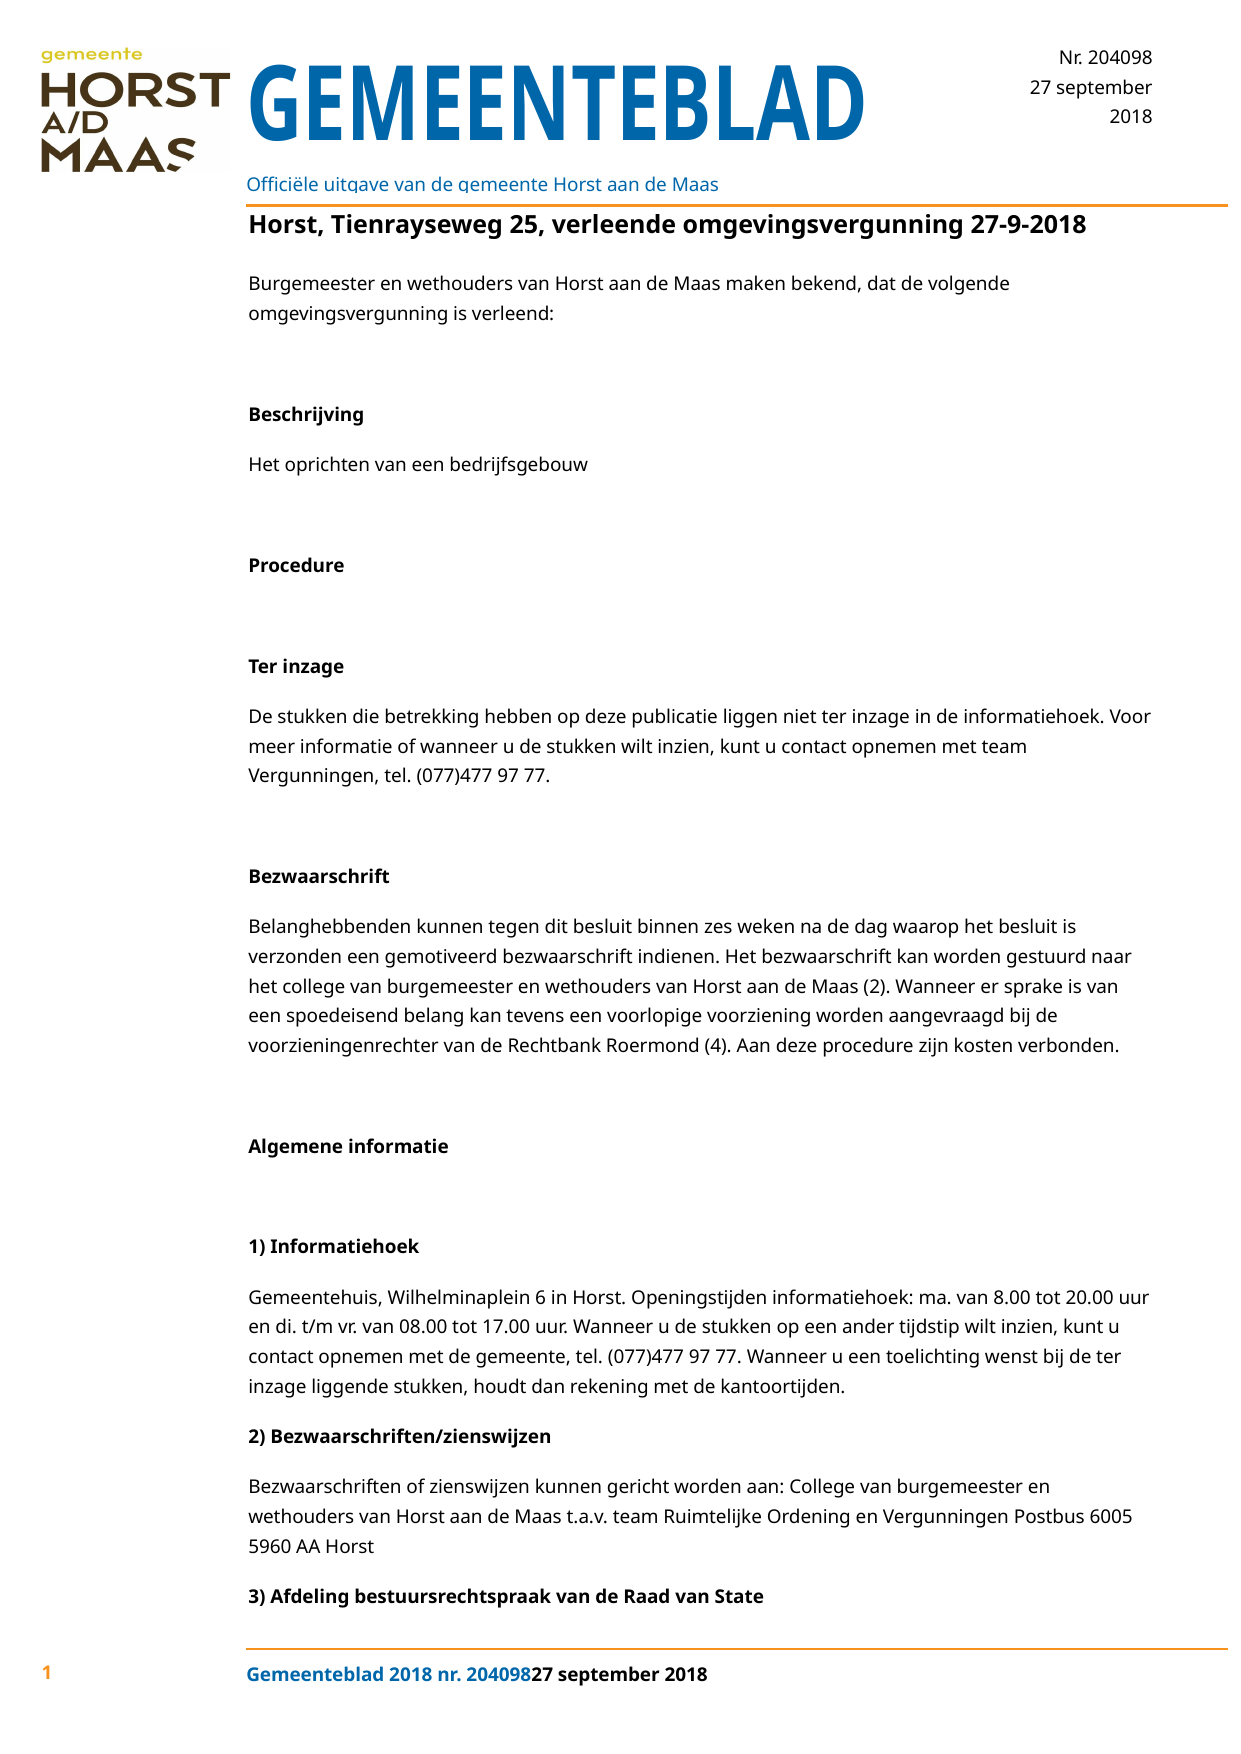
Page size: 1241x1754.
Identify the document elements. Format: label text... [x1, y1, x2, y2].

text Horst, Tienrayseweg 25, verleende omgevingsvergunning 27-9-2018 [248, 207, 1152, 241]
text Bezwaarschrift [248, 863, 1152, 889]
picture [41, 47, 231, 172]
text Bezwaarschriften of zienswijzen kunnen gericht worden aan: College van burgemeester en wethouders van Horst aan de Maas t.a.v. team Ruimtelijke Ordening en Vergunningen Postbus 6005 5960 AA Horst [248, 1474, 1152, 1558]
text 1) Informatiehoek [248, 1234, 1152, 1259]
text Gemeentehuis, Wilhelminaplein 6 in Horst. Openingstijden informatiehoek: ma. van 8.00 tot 20.00 uur en di. t/m vr. van 08.00 tot 17.00 uur. Wanneer u de stukken op een ander tijdstip wilt inzien, kunt u contact opnemen met de gemeente, tel. (077)477 97 77. Wanneer u een toelichting wenst bij de ter inzage liggende stukken, houdt dan rekening met de kantoortijden. [248, 1284, 1152, 1398]
text Procedure [248, 552, 1152, 578]
text De stukken die betrekking hebben op deze publicatie liggen niet ter inzage in de informatiehoek. Voor meer informatie of wanneer u de stukken wilt inzien, kunt u contact opnemen met team Vergunningen, tel. (077)477 97 77. [248, 703, 1152, 788]
text 3) Afdeling bestuursrechtspraak van de Raad van State [248, 1583, 1152, 1609]
text Algemene informatie [248, 1133, 1152, 1158]
text Het oprichten van een bedrijfsgebouw [248, 451, 1152, 477]
text Burgemeester en wethouders van Horst aan de Maas maken bekend, dat de volgende omgevingsvergunning is verleend: [248, 270, 1152, 326]
text 2) Bezwaarschriften/zienswijzen [248, 1423, 1152, 1449]
text Beschrijving [248, 401, 1152, 426]
text Belanghebbenden kunnen tegen dit besluit binnen zes weken na de dag waarop het besluit is verzonden een gemotiveerd bezwaarschrift indienen. Het bezwaarschrift kan worden gestuurd naar het college van burgemeester en wethouders van Horst aan de Maas (2). Wanneer er sprake is van een spoedeisend belang kan tevens een voorlopige voorziening worden aangevraagd bij de voorzieningenrechter van de Rechtbank Roermond (4). Aan deze procedure zijn kosten verbonden. [248, 914, 1152, 1058]
text Ter inzage [248, 653, 1152, 678]
